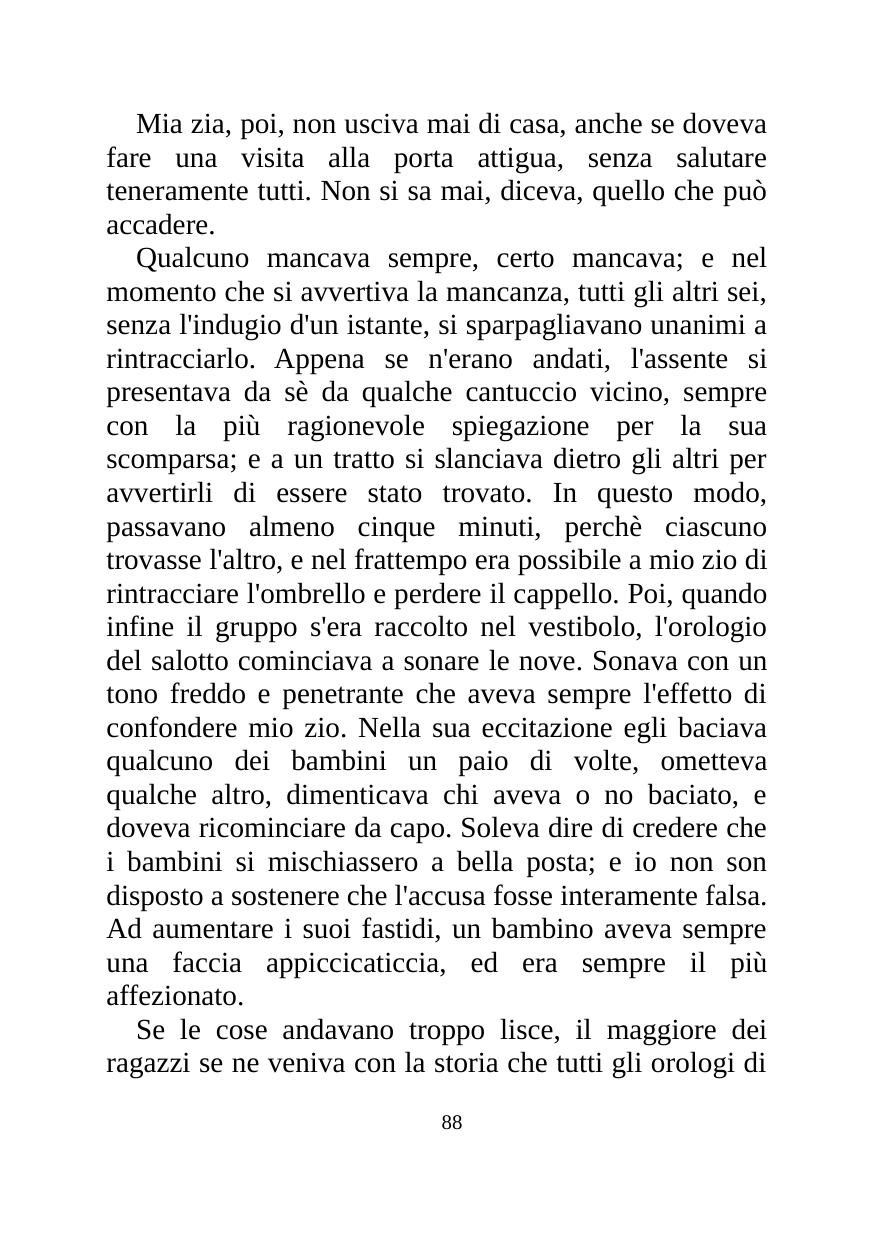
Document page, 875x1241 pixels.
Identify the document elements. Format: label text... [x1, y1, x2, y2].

text Qualcuno mancava sempre, certo mancava; e nel momento che si avvertiva la mancanza, tutti gli altri sei, senza l'indugio d'un istante, si sparpagliavano unanimi a rintracciarlo. Appena se n'erano andati, l'assente si presentava da sè da qualche cantuccio vicino, sempre con la più ragionevole spiegazione per la sua scomparsa; e a un tratto si slanciava dietro gli altri per avvertirli di essere stato trovato. In questo modo, passavano almeno cinque minuti, perchè ciascuno trovasse l'altro, e nel frattempo era possibile a mio zio di rintracciare l'ombrello e perdere il cappello. Poi, quando infine il gruppo s'era raccolto nel vestibolo, l'orologio del salotto cominciava a sonare le nove. Sonava con un tono freddo e penetrante che aveva sempre l'effetto di confondere mio zio. Nella sua eccitazione egli baciava qualcuno dei bambini un paio di volte, ometteva qualche altro, dimenticava chi aveva o no baciato, e doveva ricominciare da capo. Soleva dire di credere che i bambini si mischiassero a bella posta; e io non son disposto a sostenere che l'accusa fosse interamente falsa. Ad aumentare i suoi fastidi, un bambino aveva sempre una faccia appiccicaticcia, ed era sempre il più affezionato. [106, 240, 768, 1012]
text Se le cose andavano troppo lisce, il maggiore dei ragazzi se ne veniva con la storia che tutti gli orologi di [106, 1012, 768, 1079]
text Mia zia, poi, non usciva mai di casa, anche se doveva fare una visita alla porta attigua, senza salutare teneramente tutti. Non si sa mai, diceva, quello che può accadere. [106, 106, 768, 240]
